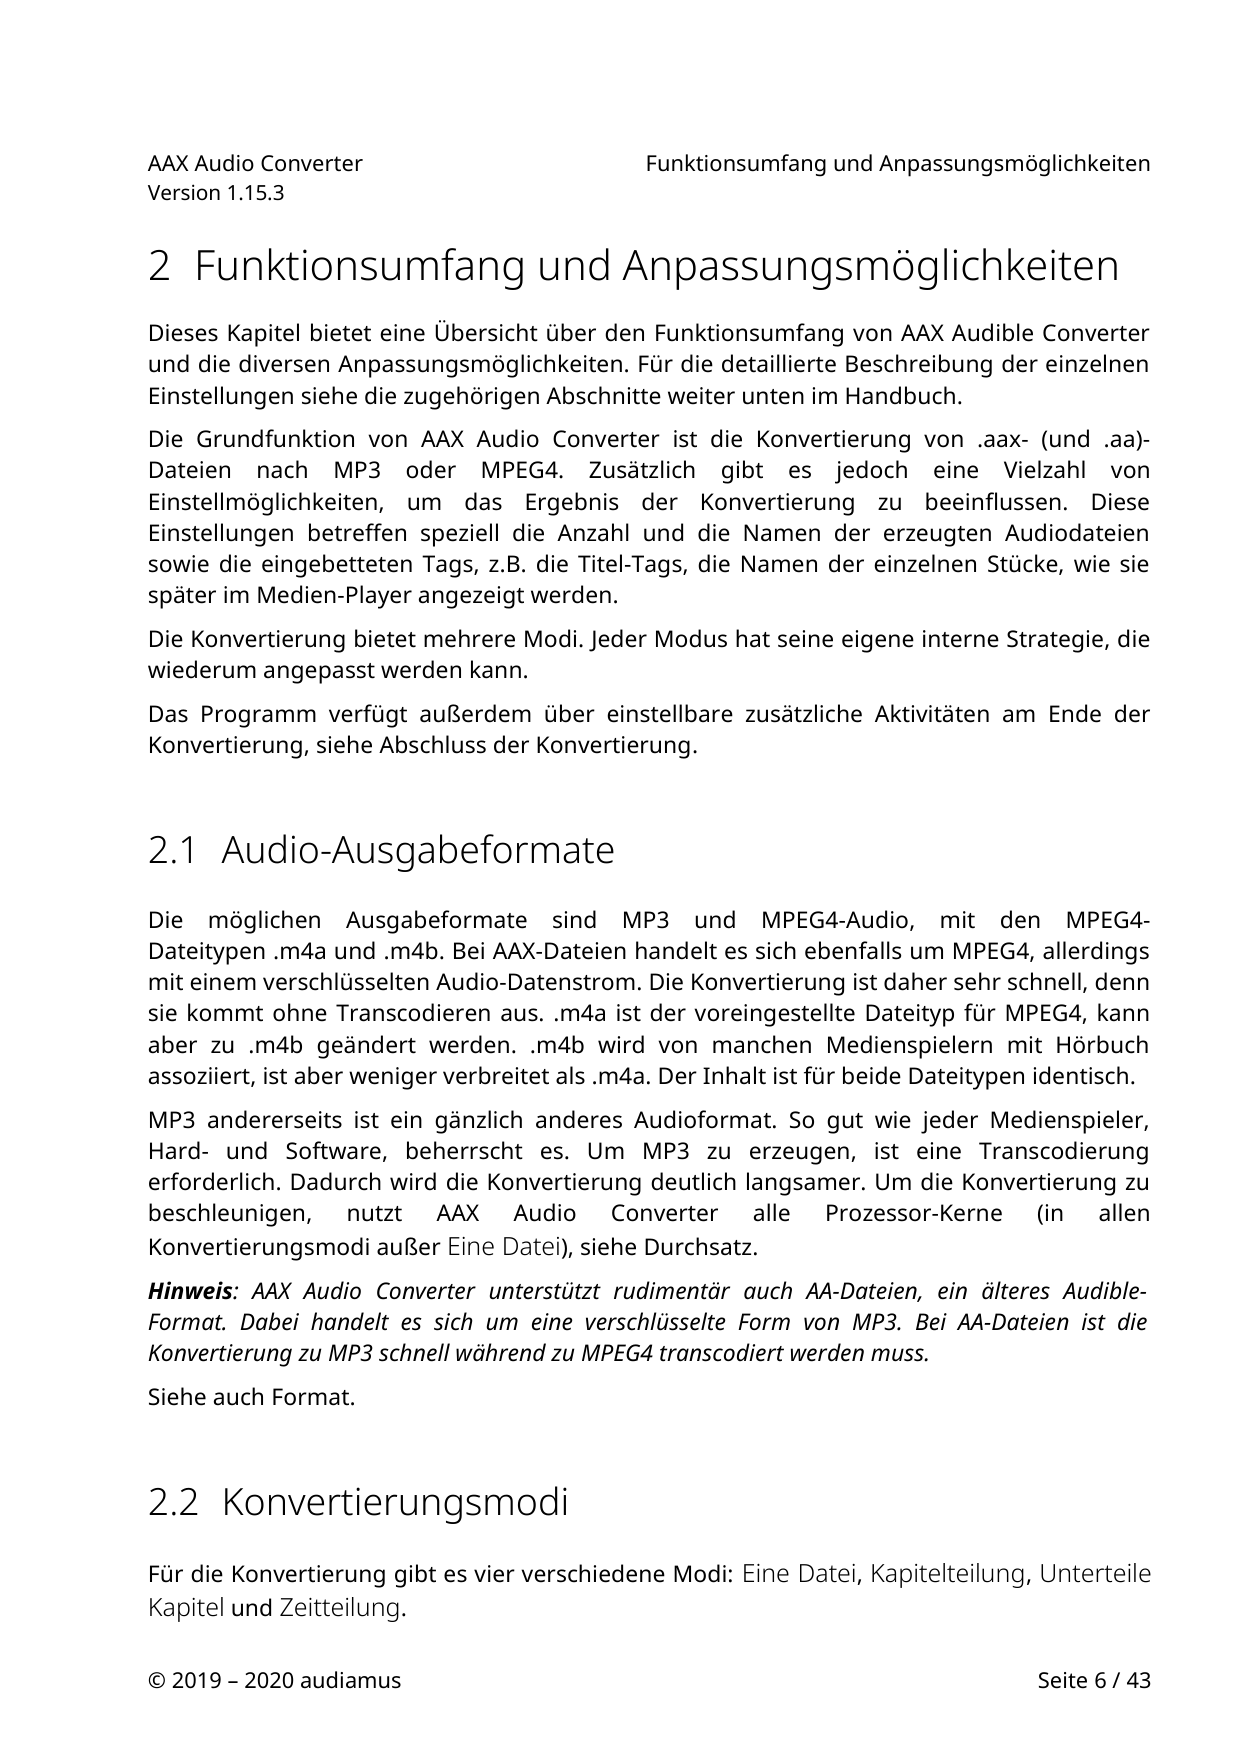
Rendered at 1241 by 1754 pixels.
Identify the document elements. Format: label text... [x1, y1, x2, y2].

text Dieses Kapitel bietet eine Übersicht über den Funktionsumfang von AAX Audible Converter und die diversen Anpassungsmöglichkeiten. Für die detaillierte Beschreibung der einzelnen Einstellungen siehe die zugehörigen Abschnitte weiter unten im Handbuch. [148, 317, 1152, 411]
text Für die Konvertierung gibt es vier verschiedene Modi: Eine Datei, Kapitelteilung, Unterteile Kapitel und Zeitteilung. [148, 1555, 1152, 1623]
text Das Programm verfügt außerdem über einstellbare zusätzliche Aktivitäten am Ende der Konvertierung, siehe Abschluss der Konvertierung. [148, 698, 1152, 761]
text Die Konvertierung bietet mehrere Modi. Jeder Modus hat seine eigene interne Strategie, die wiederum angepasst werden kann. [148, 623, 1152, 686]
text Die Grundfunktion von AAX Audio Converter ist die Konvertierung von .aax- (und .aa)-Dateien nach MP3 oder MPEG4. Zusätzlich gibt es jedoch eine Vielzahl von Einstellmöglichkeiten, um das Ergebnis der Konvertierung zu beeinflussen. Diese Einstellungen betreffen speziell die Anzahl und die Namen der erzeugten Audiodateien sowie die eingebetteten Tags, z.B. die Titel-Tags, die Namen der einzelnen Stücke, wie sie später im Medien-Player angezeigt werden. [148, 423, 1152, 611]
text Hinweis: AAX Audio Converter unterstützt rudimentär auch AA-Dateien, ein älteres Audible-Format. Dabei handelt es sich um eine verschlüsselte Form von MP3. Bei AA-Dateien ist die Konvertierung zu MP3 schnell während zu MPEG4 transcodiert werden muss. [148, 1275, 1152, 1369]
text Die möglichen Ausgabeformate sind MP3 und MPEG4-Audio, mit den MPEG4-Dateitypen .m4a und .m4b. Bei AAX-Dateien handelt es sich ebenfalls um MPEG4, allerdings mit einem verschlüsselten Audio-Datenstrom. Die Konvertierung ist daher sehr schnell, denn sie kommt ohne Transcodieren aus. .m4a ist der voreingestellte Dateityp für MPEG4, kann aber zu .m4b geändert werden. .m4b wird von manchen Medienspielern mit Hörbuch assoziiert, ist aber weniger verbreitet als .m4a. Der Inhalt ist für beide Dateitypen identisch. [148, 904, 1152, 1091]
subtitle Audio-Ausgabeformate [148, 823, 1152, 874]
subtitle Konvertierungsmodi [148, 1475, 1152, 1526]
subtitle Funktionsumfang und Anpassungsmöglichkeiten [148, 235, 1152, 292]
text MP3 andererseits ist ein gänzlich anderes Audioformat. So gut wie jeder Medienspieler, Hard- und Software, beherrscht es. Um MP3 zu erzeugen, ist eine Transcodierung erforderlich. Dadurch wird die Konvertierung deutlich langsamer. Um die Konvertierung zu beschleunigen, nutzt AAX Audio Converter alle Prozessor-Kerne (in allen Konvertierungsmodi außer Eine Datei), siehe Durchsatz. [148, 1103, 1152, 1262]
text Siehe auch Format. [148, 1381, 1152, 1412]
